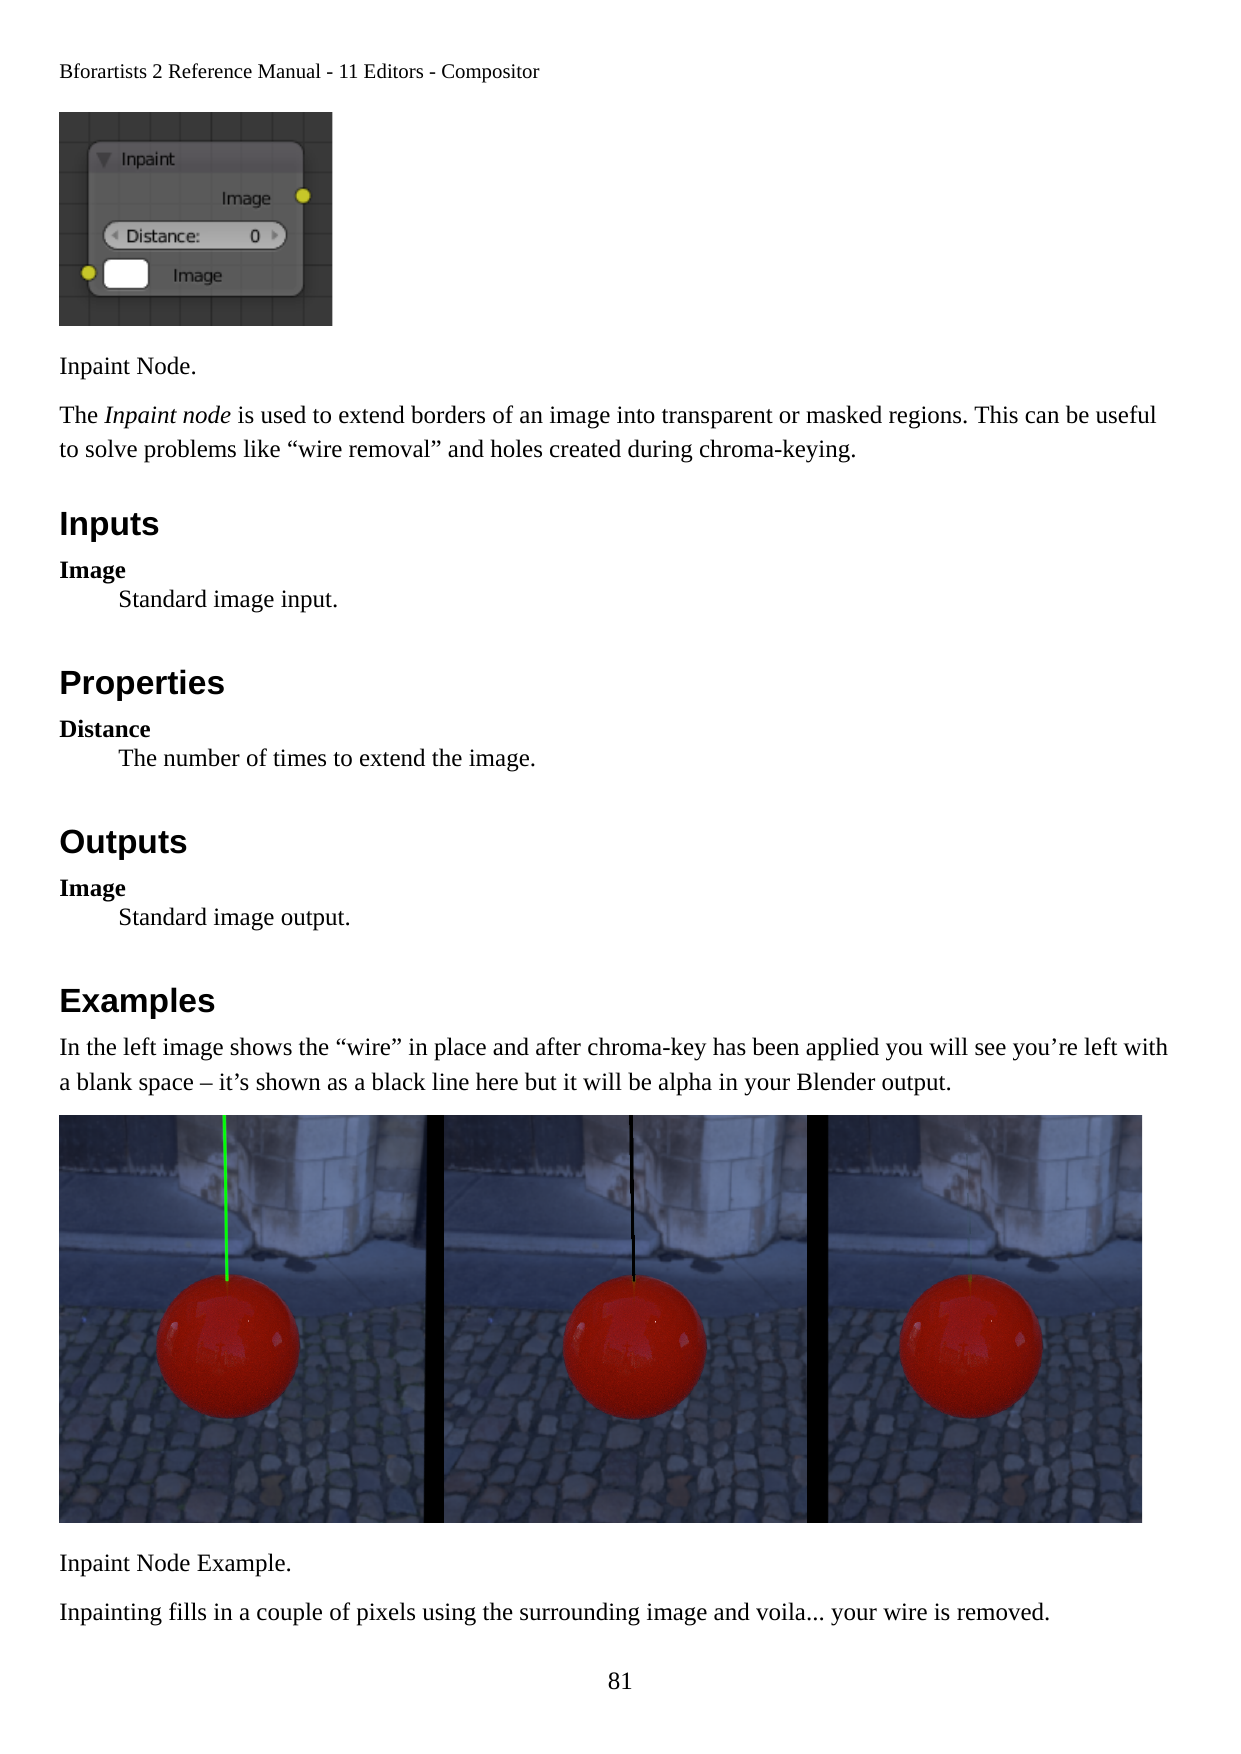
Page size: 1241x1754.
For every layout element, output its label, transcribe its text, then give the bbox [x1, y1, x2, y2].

list The number of times to extend the image. [118, 743, 1181, 772]
text Inpainting fills in a couple of pixels using the surrounding image and voila... your wire is removed. [59, 1597, 1181, 1626]
text Inpaint Node. [59, 351, 1181, 379]
picture [59, 1115, 1143, 1523]
subtitle Image [59, 873, 1181, 902]
text Inpaint Node Example. [59, 1548, 1181, 1577]
subtitle Inputs [59, 504, 1181, 543]
subtitle Examples [59, 981, 1181, 1020]
list Standard image output. [118, 902, 1181, 931]
subtitle Outputs [59, 822, 1181, 861]
list Standard image input. [118, 584, 1181, 613]
picture [59, 112, 333, 326]
subtitle Properties [59, 663, 1181, 702]
text In the left image shows the “wire” in place and after chroma-key has been applied you will see you’re left with a blank space – it’s shown as a black line here but it will be alpha in your Blender output. [59, 1032, 1181, 1096]
subtitle Image [59, 555, 1181, 584]
subtitle Distance [59, 714, 1181, 743]
text The Inpaint node is used to extend borders of an image into transparent or masked regions. This can be useful to solve problems like “wire removal” and holes created during chroma-keying. [59, 400, 1181, 463]
